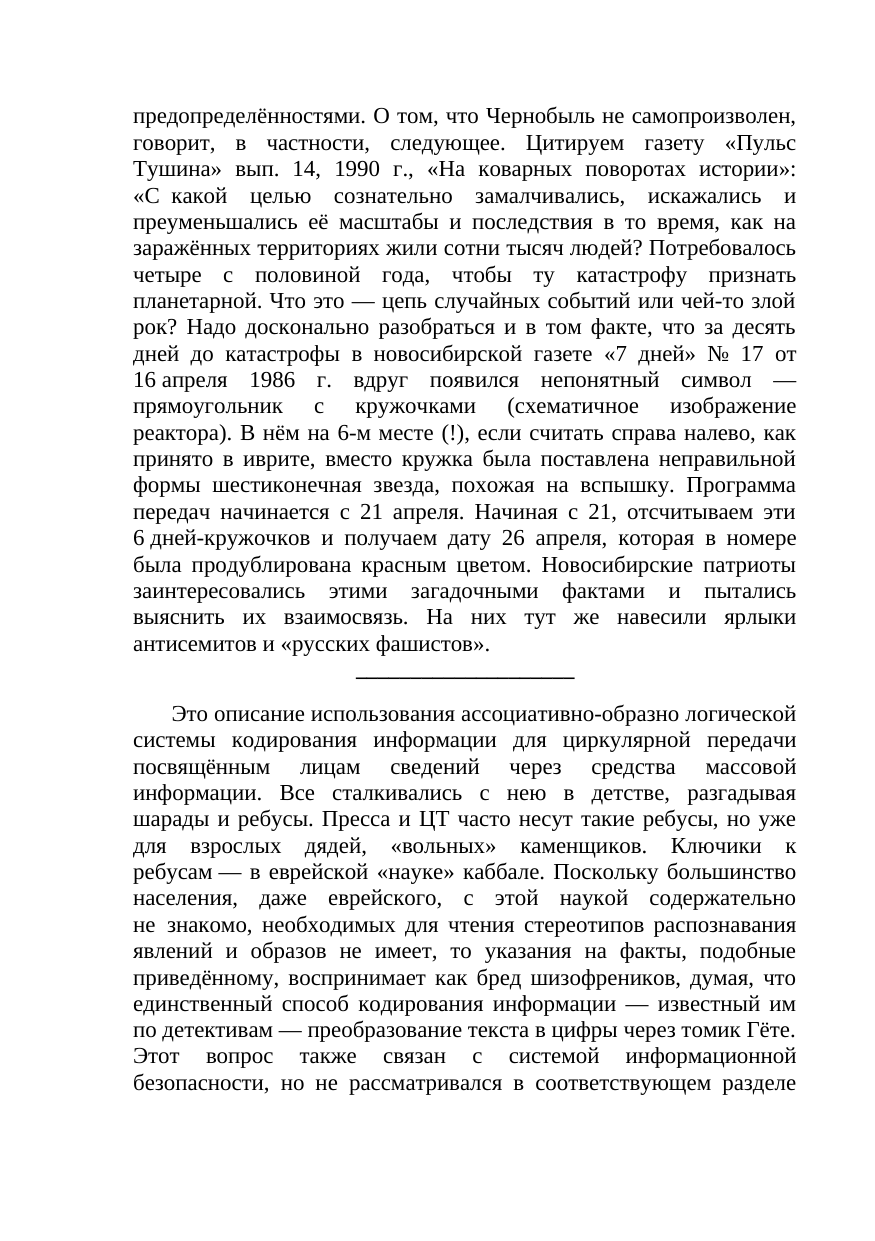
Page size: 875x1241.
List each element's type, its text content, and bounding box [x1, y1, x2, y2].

text предопределённостями. О том, что Чернобыль не самопроизволен, говорит, в частности, следующее. Цитируем газету «Пульс Тушина» вып. 14, 1990 г., «На коварных поворотах истории»: «С какой целью сознательно замалчивались, искажались и преуменьшались её масштабы и последствия в то время, как на заражённых территориях жили сотни тысяч людей? Потребовалось четыре с половиной года, чтобы ту катастрофу признать планетарной. Что это — цепь случайных событий или чей-то злой рок? Надо досконально разобраться и в том факте, что за десять дней до катастрофы в новосибирской газете «7 дней» № 17 от 16 апреля 1986 г. вдруг появился непонятный символ — прямоугольник с кружочками (схематичное изображение реактора). В нём на 6-м месте (!), если считать справа налево, как принято в иврите, вместо кружка была поставлена неправильной формы шестиконечная звезда, похожая на вспышку. Программа передач начинается с 21 апреля. Начиная с 21, отсчитываем эти 6 дней-кружочков и получаем дату 26 апреля, которая в номере была продублирована красным цветом. Новосибирские патриоты заинтересовались этими загадочными фактами и пытались выяснить их взаимосвязь. На них тут же навесили ярлыки антисемитов и «русских фашистов». [133, 103, 797, 656]
text ____________________ [133, 656, 797, 681]
text Это описание использования ассоциативно-образно логической системы кодирования информации для циркулярной передачи посвящённым лицам сведений через средства массовой информации. Все сталкивались с нею в детстве, разгадывая шарады и ребусы. Пресса и ЦТ часто несут такие ребусы, но уже для взрослых дядей, «вольных» каменщиков. Ключики к ребусам — в еврейской «науке» каббале. Поскольку большинство населения, даже еврейского, с этой наукой содержательно не знакомо, необходимых для чтения стереотипов распознавания явлений и образов не имеет, то указания на факты, подобные приведённому, воспринимает как бред шизофреников, думая, что единственный способ кодирования информации — известный им по детективам — преобразование текста в цифры через томик Гёте. Этот вопрос также связан с системой информационной безопасности, но не рассматривался в соответствующем разделе [133, 700, 797, 1095]
